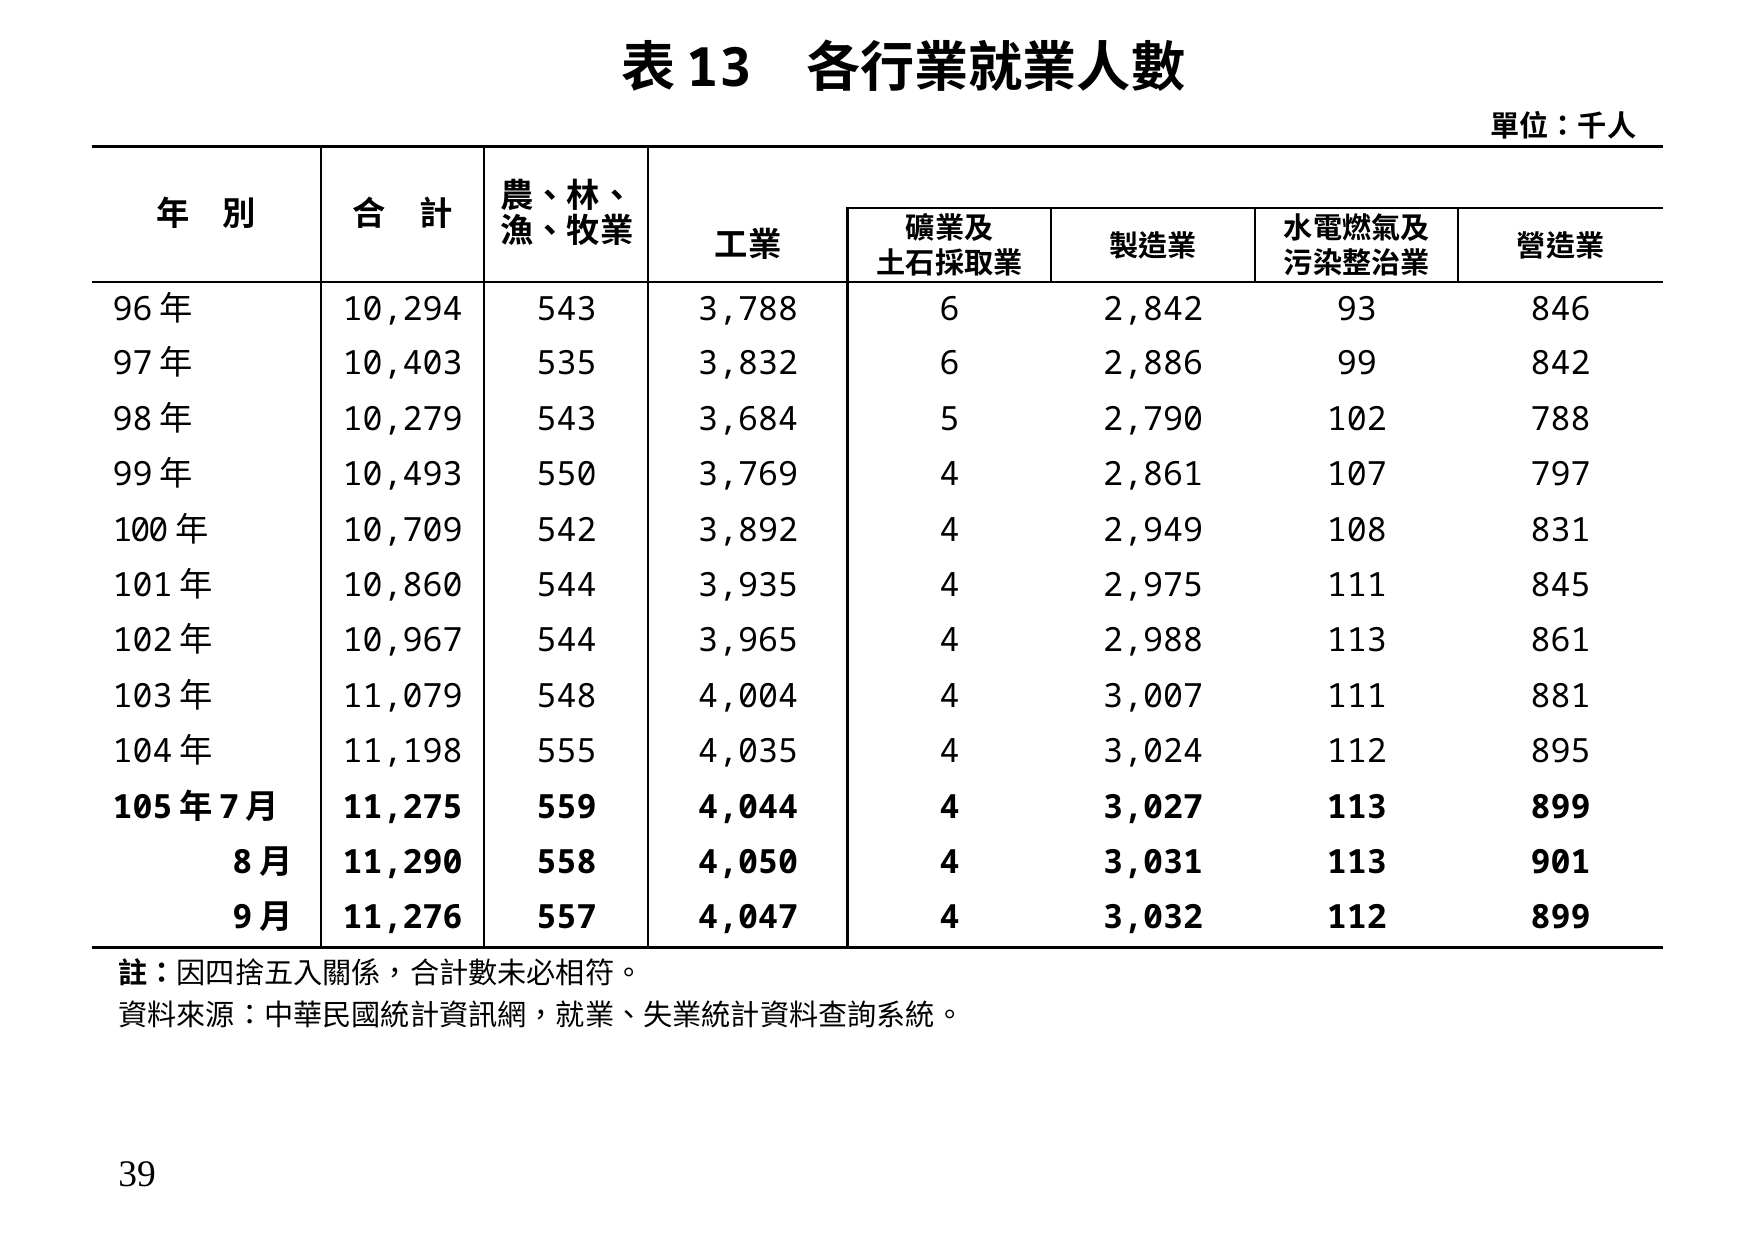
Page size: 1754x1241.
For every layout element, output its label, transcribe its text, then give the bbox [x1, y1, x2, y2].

text 資料來源：中華民國統計資訊網，就業、失業統計資料查詢系統。 [118, 991, 1636, 1034]
table_cell 102 [1255, 392, 1458, 447]
table_cell 99年 [92, 447, 320, 503]
table_cell 3,769 [649, 447, 846, 503]
table_header [649, 148, 847, 207]
table_cell 542 [485, 503, 647, 558]
table_cell 901 [1458, 835, 1662, 891]
table_cell 4 [849, 780, 1051, 835]
table_cell 97年 [92, 336, 320, 392]
table_cell 543 [485, 392, 647, 447]
table_cell 4 [849, 558, 1051, 613]
table_cell 10,279 [322, 392, 483, 447]
table_cell 846 [1458, 283, 1662, 336]
table_cell 96年 [92, 283, 320, 336]
table_cell 2,861 [1051, 447, 1255, 503]
table_cell 礦業及 土石採取業 [849, 209, 1050, 281]
table_cell 2,886 [1051, 336, 1255, 392]
table_cell 112 [1255, 891, 1458, 946]
table_cell 544 [485, 614, 647, 669]
table_cell 899 [1458, 780, 1662, 835]
text 註：因四捨五入關係，合計數未必相符。 [118, 949, 1636, 991]
table_cell 2,988 [1051, 614, 1255, 669]
table_cell 11,276 [322, 891, 483, 946]
table_header 農、林、 漁、牧業 [485, 148, 647, 281]
table_cell 3,032 [1051, 891, 1255, 946]
table_cell 6 [849, 283, 1051, 336]
table_cell 4,047 [649, 891, 846, 946]
table_cell 製造業 [1052, 209, 1254, 281]
table_cell 559 [485, 780, 647, 835]
table_cell 3,892 [649, 503, 846, 558]
table_cell 11,079 [322, 669, 483, 724]
table_cell 842 [1458, 336, 1662, 392]
table_cell 797 [1458, 447, 1662, 503]
table_cell 558 [485, 835, 647, 891]
table_header 年 別 [92, 148, 320, 281]
table_cell 861 [1458, 614, 1662, 669]
table_cell 10,709 [322, 503, 483, 558]
table_cell 10,967 [322, 614, 483, 669]
table_cell 營造業 [1459, 209, 1662, 281]
table_cell 543 [485, 283, 647, 336]
table_cell 3,788 [649, 283, 846, 336]
table_cell 4 [849, 503, 1051, 558]
table_cell 3,031 [1051, 835, 1255, 891]
table_cell 水電燃氣及 污染整治業 [1256, 209, 1457, 281]
table_cell 3,684 [649, 392, 846, 447]
table_cell 113 [1255, 780, 1458, 835]
table_cell 4,050 [649, 835, 846, 891]
table_cell 113 [1255, 614, 1458, 669]
table_cell 544 [485, 558, 647, 613]
table_cell 4 [849, 891, 1051, 946]
table_cell 100年 [92, 503, 320, 558]
table_cell 2,975 [1051, 558, 1255, 613]
table_cell 4,004 [649, 669, 846, 724]
table_cell 845 [1458, 558, 1662, 613]
table_cell 831 [1458, 503, 1662, 558]
table_cell 11,275 [322, 780, 483, 835]
text 表13 各行業就業人數 [118, 24, 1636, 103]
table_cell 105年7月 [92, 780, 320, 835]
table_cell 881 [1458, 669, 1662, 724]
table_cell 10,860 [322, 558, 483, 613]
table_cell 11,290 [322, 835, 483, 891]
table_cell 548 [485, 669, 647, 724]
table_cell 9月 [92, 891, 320, 946]
table_cell 107 [1255, 447, 1458, 503]
table_cell 535 [485, 336, 647, 392]
table_cell 10,403 [322, 336, 483, 392]
table_cell 2,842 [1051, 283, 1255, 336]
table_cell 工業 [649, 207, 846, 281]
table_cell 4,035 [649, 724, 846, 780]
table_cell 98年 [92, 392, 320, 447]
table_cell 895 [1458, 724, 1662, 780]
table_cell 3,027 [1051, 780, 1255, 835]
table_cell 4,044 [649, 780, 846, 835]
table_cell 3,965 [649, 614, 846, 669]
table_cell 2,949 [1051, 503, 1255, 558]
table_cell 4 [849, 669, 1051, 724]
table_cell 10,493 [322, 447, 483, 503]
table_cell 11,198 [322, 724, 483, 780]
table_cell 3,935 [649, 558, 846, 613]
table_cell 4 [849, 835, 1051, 891]
table_cell 113 [1255, 835, 1458, 891]
table_cell 101年 [92, 558, 320, 613]
table_cell 3,024 [1051, 724, 1255, 780]
table_cell 4 [849, 447, 1051, 503]
table_cell 2,790 [1051, 392, 1255, 447]
table_cell 103年 [92, 669, 320, 724]
table_cell 4 [849, 724, 1051, 780]
table_cell 899 [1458, 891, 1662, 946]
table_cell 550 [485, 447, 647, 503]
table_cell 788 [1458, 392, 1662, 447]
table_cell 10,294 [322, 283, 483, 336]
table_cell 557 [485, 891, 647, 946]
table_cell 6 [849, 336, 1051, 392]
table_cell 4 [849, 614, 1051, 669]
table_cell 111 [1255, 669, 1458, 724]
table_cell 93 [1255, 283, 1458, 336]
table_cell 112 [1255, 724, 1458, 780]
table_cell 5 [849, 392, 1051, 447]
table_cell 555 [485, 724, 647, 780]
table_cell 3,832 [649, 336, 846, 392]
table_cell 8月 [92, 835, 320, 891]
table_cell 104年 [92, 724, 320, 780]
table_cell 108 [1255, 503, 1458, 558]
text 單位：千人 [118, 103, 1636, 145]
table_header 合 計 [322, 148, 483, 281]
table_cell 111 [1255, 558, 1458, 613]
table_cell 99 [1255, 336, 1458, 392]
table_cell 3,007 [1051, 669, 1255, 724]
table_cell 102年 [92, 614, 320, 669]
table_header [848, 148, 1662, 207]
